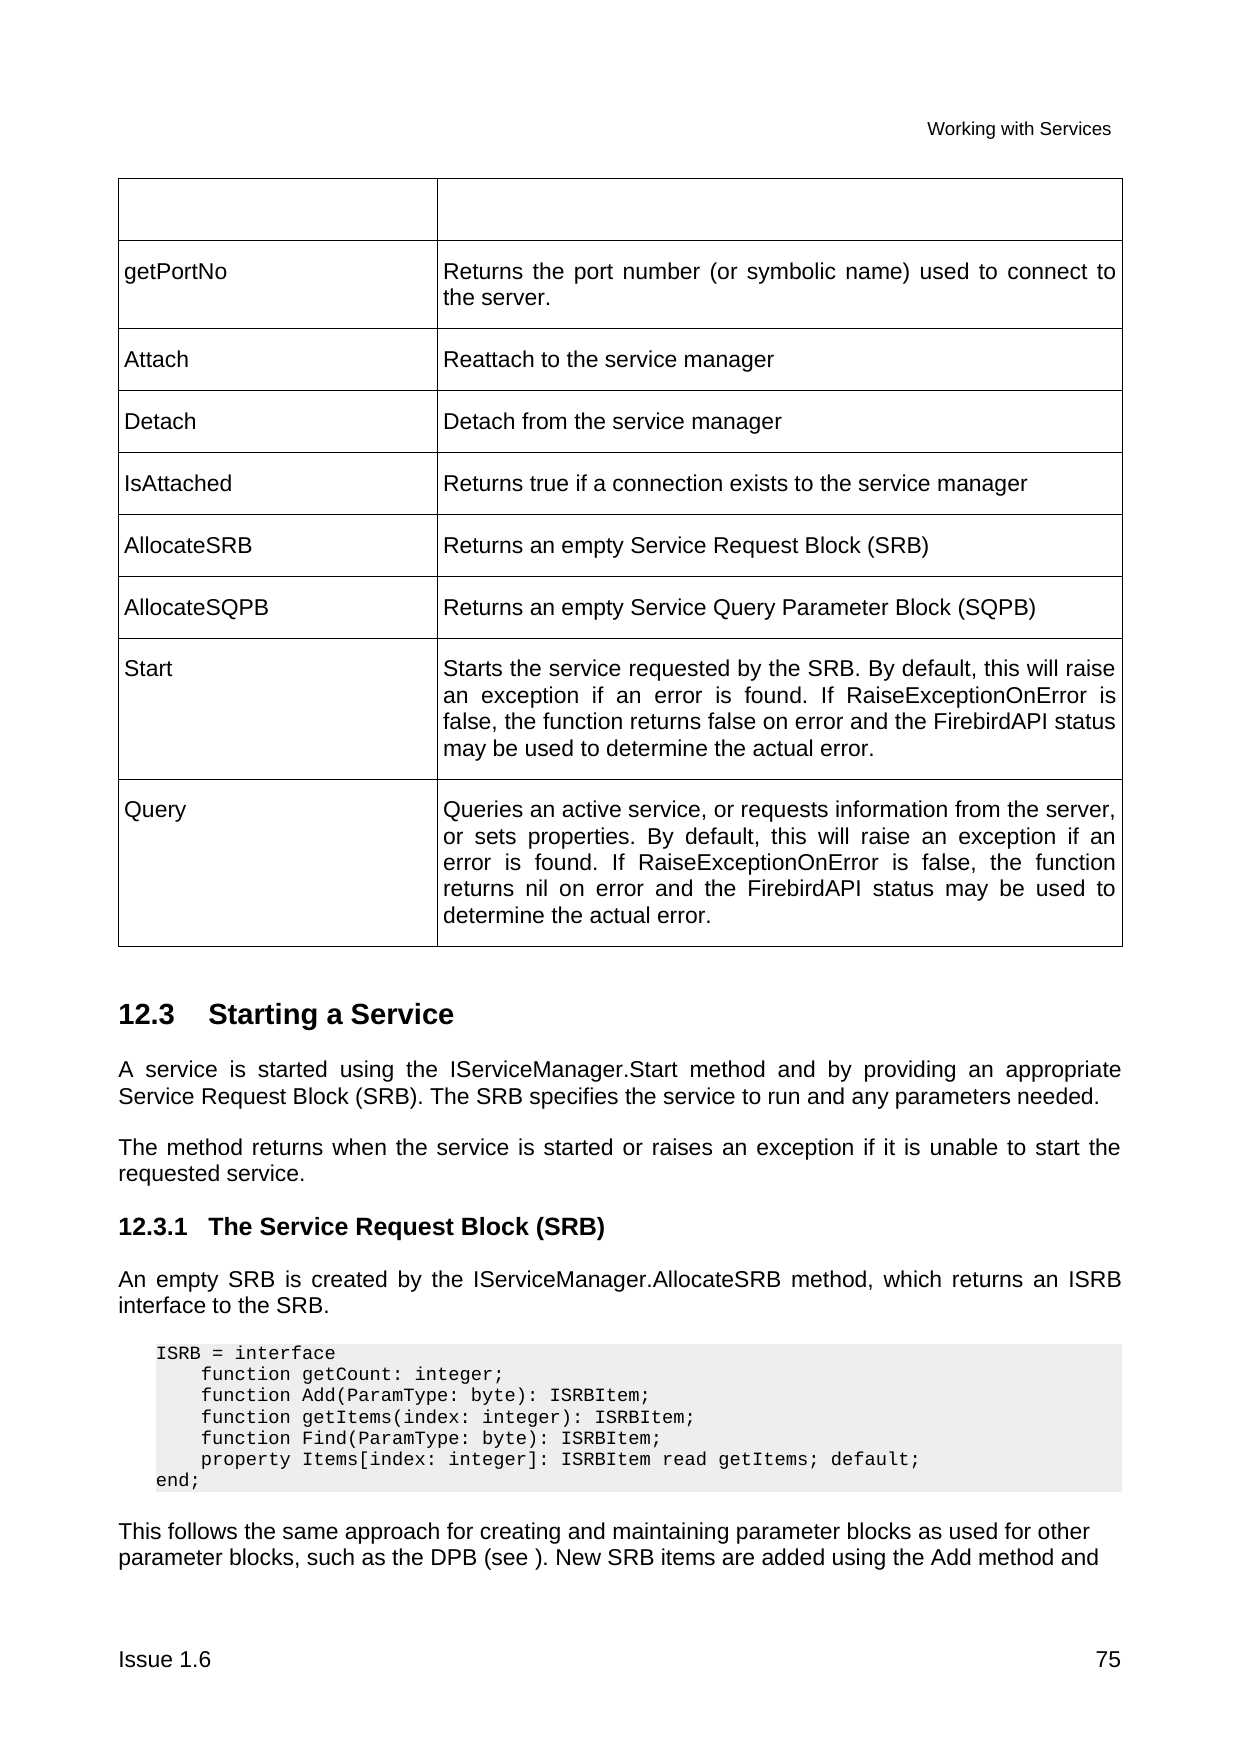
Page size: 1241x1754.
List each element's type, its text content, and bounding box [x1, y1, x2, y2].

table_cell Returns an empty Service Query Parameter Block (SQPB) [438, 577, 1122, 638]
table_cell AllocateSQPB [119, 577, 437, 638]
table_cell AllocateSRB [119, 515, 437, 576]
text end; [156, 1471, 1122, 1492]
subtitle Starting a Service [118, 997, 1122, 1031]
table_cell [119, 179, 437, 240]
text The method returns when the service is started or raises an exception if it is unable to start the requested service. [118, 1134, 1122, 1187]
text function getItems(index: integer): ISRBItem; [156, 1407, 1122, 1429]
table_cell Starts the service requested by the SRB. By default, this will raise an exception if an error is found. If RaiseExceptionOnError is false, the function returns false on error and the FirebirdAPI status may be used to determine the actual error. [438, 639, 1122, 778]
table_cell IsAttached [119, 453, 437, 514]
table_cell Query [119, 780, 437, 946]
text function getCount: integer; [156, 1365, 1122, 1386]
table_cell Reattach to the service manager [438, 329, 1122, 390]
table_cell Returns an empty Service Request Block (SRB) [438, 515, 1122, 576]
table_cell [438, 179, 1122, 240]
text ISRB = interface [156, 1344, 1122, 1365]
table_cell Detach from the service manager [438, 391, 1122, 452]
table_cell getPortNo [119, 241, 437, 328]
table_cell Start [119, 639, 437, 778]
text property Items[index: integer]: ISRBItem read getItems; default; [156, 1450, 1122, 1471]
text This follows the same approach for creating and maintaining parameter blocks as used for other parameter blocks, such as the DPB (see ). New SRB items are added using the Add method and [118, 1518, 1122, 1571]
table_cell Attach [119, 329, 437, 390]
text A service is started using the IServiceManager.Start method and by providing an appropriate Service Request Block (SRB). The SRB specifies the service to run and any parameters needed. [118, 1056, 1122, 1109]
text An empty SRB is created by the IServiceManager.AllocateSRB method, which returns an ISRB interface to the SRB. [118, 1266, 1122, 1319]
table_cell Returns true if a connection exists to the service manager [438, 453, 1122, 514]
table_cell Queries an active service, or requests information from the server, or sets properties. By default, this will raise an exception if an error is found. If RaiseExceptionOnError is false, the function returns nil on error and the FirebirdAPI status may be used to determine the actual error. [438, 780, 1122, 946]
table_cell Detach [119, 391, 437, 452]
text function Find(ParamType: byte): ISRBItem; [156, 1429, 1122, 1450]
text function Add(ParamType: byte): ISRBItem; [156, 1386, 1122, 1407]
table_cell Returns the port number (or symbolic name) used to connect to the server. [438, 241, 1122, 328]
subtitle The Service Request Block (SRB) [118, 1212, 1122, 1241]
